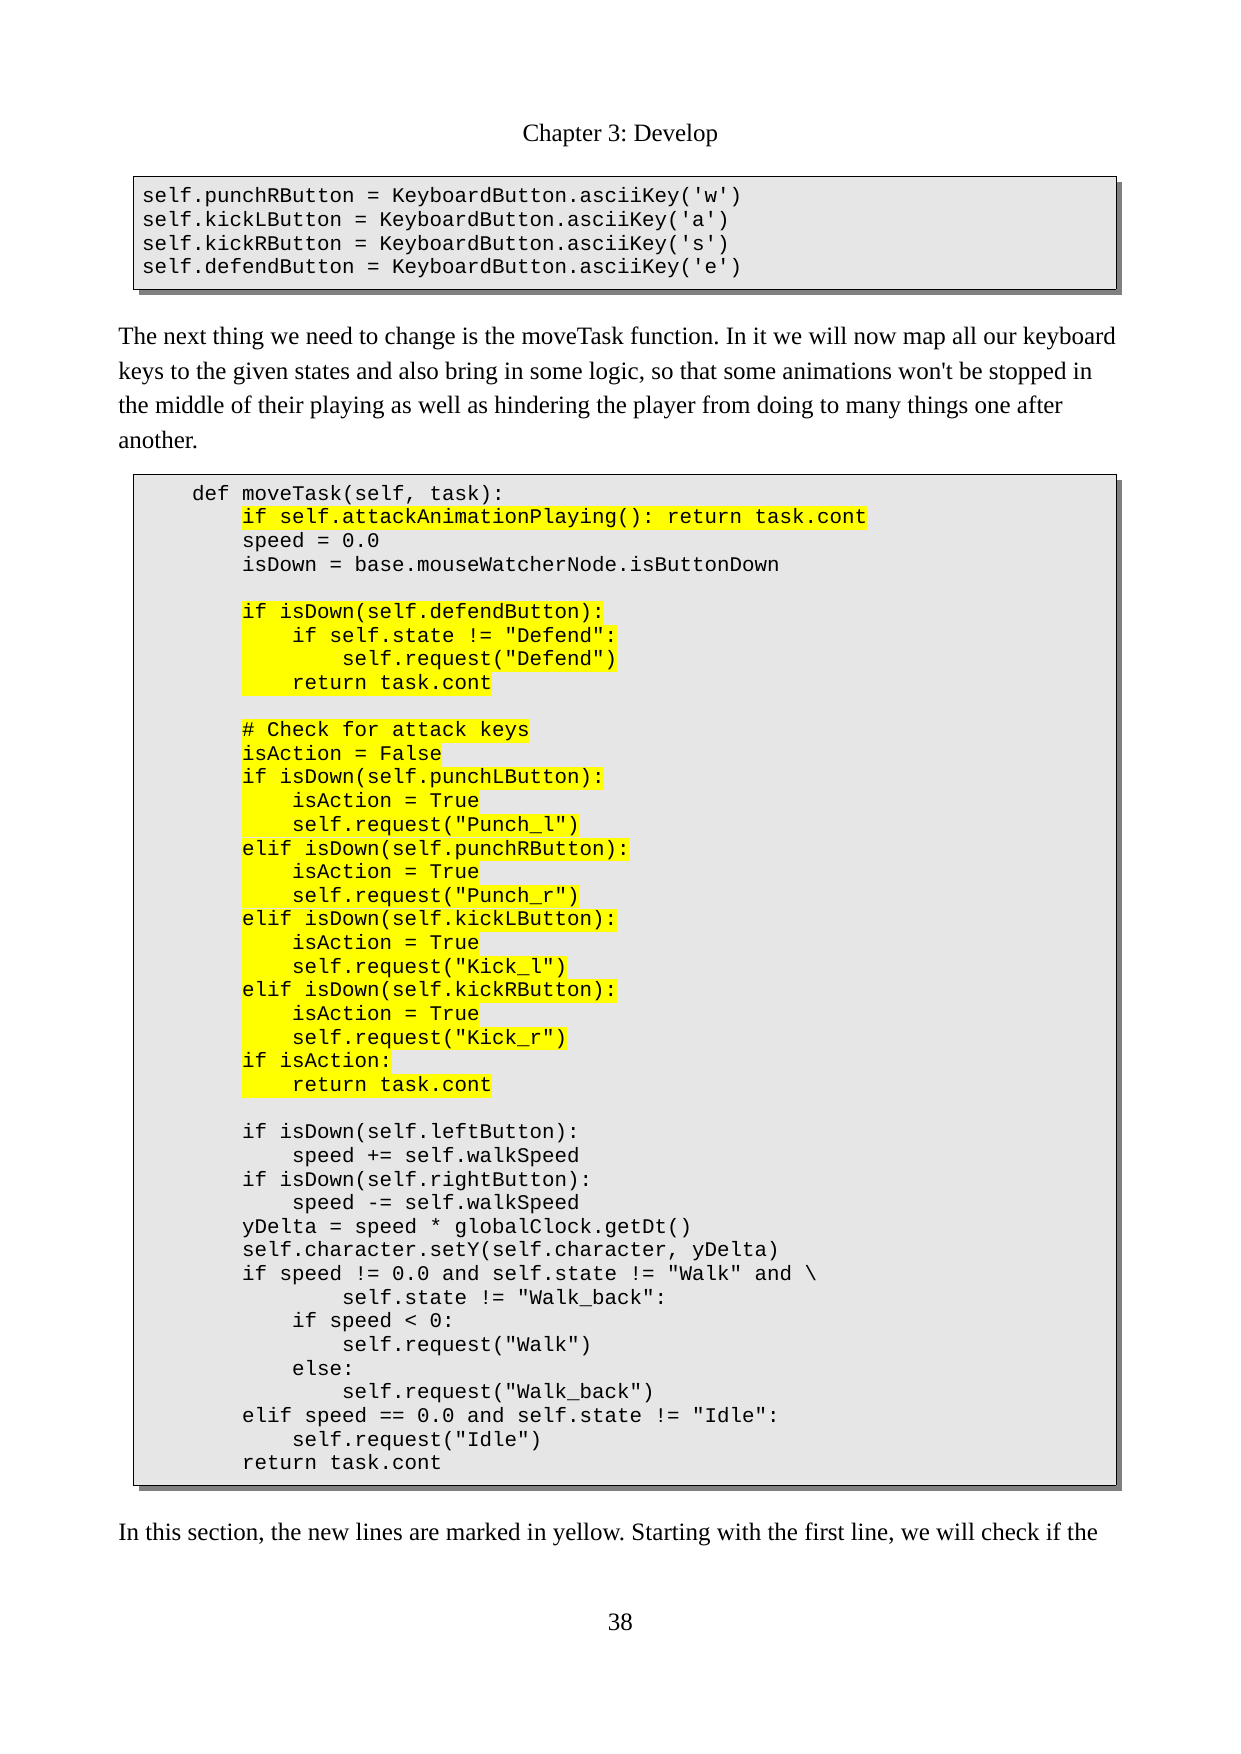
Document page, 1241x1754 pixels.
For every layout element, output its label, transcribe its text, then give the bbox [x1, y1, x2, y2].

text self.request("Defend") [134, 639, 1116, 663]
text self.request("Idle") [134, 1420, 1116, 1443]
text speed = 0.0 [134, 521, 1116, 545]
text self.state != "Walk_back": [134, 1278, 1116, 1301]
text self.request("Punch_l") [134, 805, 1116, 828]
text self.request("Walk") [134, 1325, 1116, 1349]
text elif isDown(self.kickRButton): [134, 970, 1116, 994]
text self.punchRButton = KeyboardButton.asciiKey('w') [134, 177, 1116, 200]
text if isAction: [134, 1041, 1116, 1065]
text if isDown(self.punchLButton): [134, 758, 1116, 781]
text In this section, the new lines are marked in yellow. Starting with the first line, we will check if the [118, 1517, 1122, 1546]
text elif isDown(self.punchRButton): [134, 828, 1116, 852]
text if isDown(self.defendButton): [134, 592, 1116, 616]
text if speed != 0.0 and self.state != "Walk" and \ [134, 1254, 1116, 1278]
text isAction = True [134, 781, 1116, 805]
text speed -= self.walkSpeed [134, 1183, 1116, 1207]
text speed += self.walkSpeed [134, 1136, 1116, 1159]
text if self.attackAnimationPlaying(): return task.cont [134, 497, 1116, 521]
text elif isDown(self.kickLButton): [134, 899, 1116, 923]
text self.defendButton = KeyboardButton.asciiKey('e') [134, 247, 1116, 289]
text # Check for attack keys [134, 710, 1116, 734]
text self.kickLButton = KeyboardButton.asciiKey('a') [134, 200, 1116, 224]
text The next thing we need to change is the moveTask function. In it we will now map all our keyboard keys to the given states and also bring in some logic, so that some animations won't be stopped in the middle of their playing as well as hindering the player from doing to many things one after another. [118, 321, 1122, 453]
text return task.cont [134, 663, 1116, 687]
text else: [134, 1349, 1116, 1372]
text self.request("Kick_r") [134, 1018, 1116, 1041]
text self.request("Kick_l") [134, 947, 1116, 970]
text if isDown(self.rightButton): [134, 1159, 1116, 1183]
text self.kickRButton = KeyboardButton.asciiKey('s') [134, 224, 1116, 247]
text isAction = True [134, 923, 1116, 947]
text isDown = base.mouseWatcherNode.isButtonDown [134, 545, 1116, 568]
text return task.cont [134, 1443, 1116, 1485]
text yDelta = speed * globalClock.getDt() [134, 1207, 1116, 1231]
text isAction = True [134, 994, 1116, 1018]
text self.request("Walk_back") [134, 1372, 1116, 1396]
text if isDown(self.leftButton): [134, 1112, 1116, 1136]
text if self.state != "Defend": [134, 616, 1116, 639]
text if speed < 0: [134, 1301, 1116, 1325]
text isAction = False [134, 734, 1116, 758]
text return task.cont [134, 1065, 1116, 1089]
text self.character.setY(self.character, yDelta) [134, 1231, 1116, 1254]
text isAction = True [134, 852, 1116, 876]
text elif speed == 0.0 and self.state != "Idle": [134, 1396, 1116, 1420]
text def moveTask(self, task): [134, 475, 1116, 497]
text self.request("Punch_r") [134, 876, 1116, 899]
